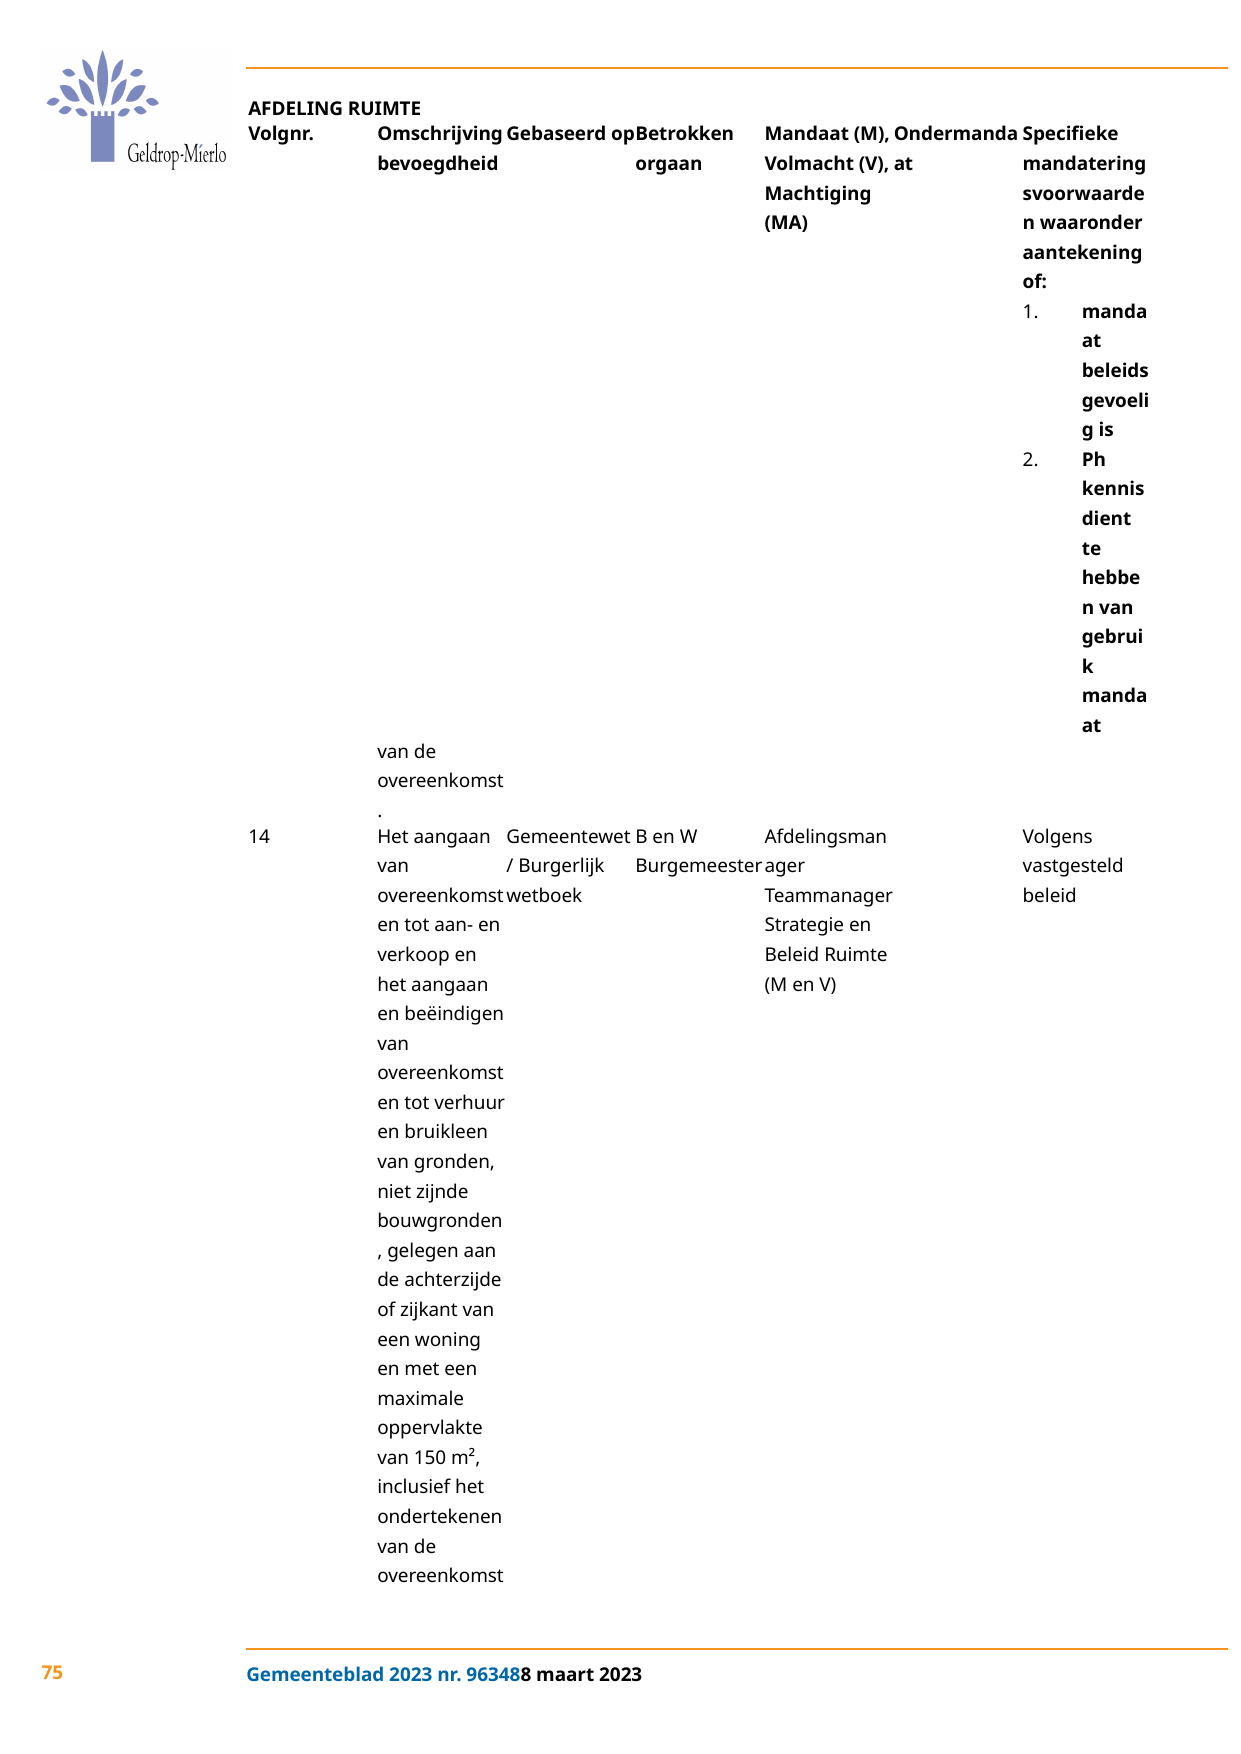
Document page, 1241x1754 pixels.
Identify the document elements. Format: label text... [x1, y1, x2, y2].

table_cell Omschrijving bevoegdheid [377, 121, 506, 738]
table_cell Het aangaan van overeenkomsten tot aan- en verkoop en het aangaan en beëindigen van overeenkomsten tot verhuur en bruikleen van gronden, niet zijnde bouwgronden, gelegen aan de achterzijde of zijkant van een woning en met een maximale oppervlakte van 150 m², inclusief het ondertekenen van de overeenkomst [377, 823, 506, 1588]
table_cell [764, 738, 893, 823]
table_cell Specifieke mandateringsvoorwaarden waaronder aantekening of: mandaat beleidsgevoelig is Ph kennis dient te hebben van gebruik mandaat [1023, 121, 1152, 738]
table_cell Volg­nr. [248, 121, 377, 738]
table_cell [894, 738, 1022, 823]
table_cell Betrokken orgaan [635, 121, 764, 738]
table_cell [1023, 738, 1152, 823]
table_cell Mandaat (M), Volmacht (V), Machtiging (MA) [764, 121, 893, 738]
table_cell Gemeentewet / Burgerlijk wetboek [506, 823, 635, 1588]
table_header AFDELING RUIMTE [248, 95, 1152, 121]
table_cell 14 [248, 823, 377, 1588]
table_cell B en W Burgemeester [635, 823, 764, 1588]
table_cell Afdelingsmanager Teammanager Strategie en Beleid Ruimte (M en V) [764, 823, 893, 1588]
table_cell Ondermandaat [894, 121, 1022, 738]
table_cell Volgens vastgesteld beleid [1023, 823, 1152, 1588]
table_cell van de overeenkomst. [377, 738, 506, 823]
table_cell [506, 738, 635, 823]
table_cell [248, 738, 377, 823]
table_cell [635, 738, 764, 823]
table_cell Gebaseerd op [506, 121, 635, 738]
picture [41, 47, 231, 172]
table_cell [894, 823, 1022, 1588]
